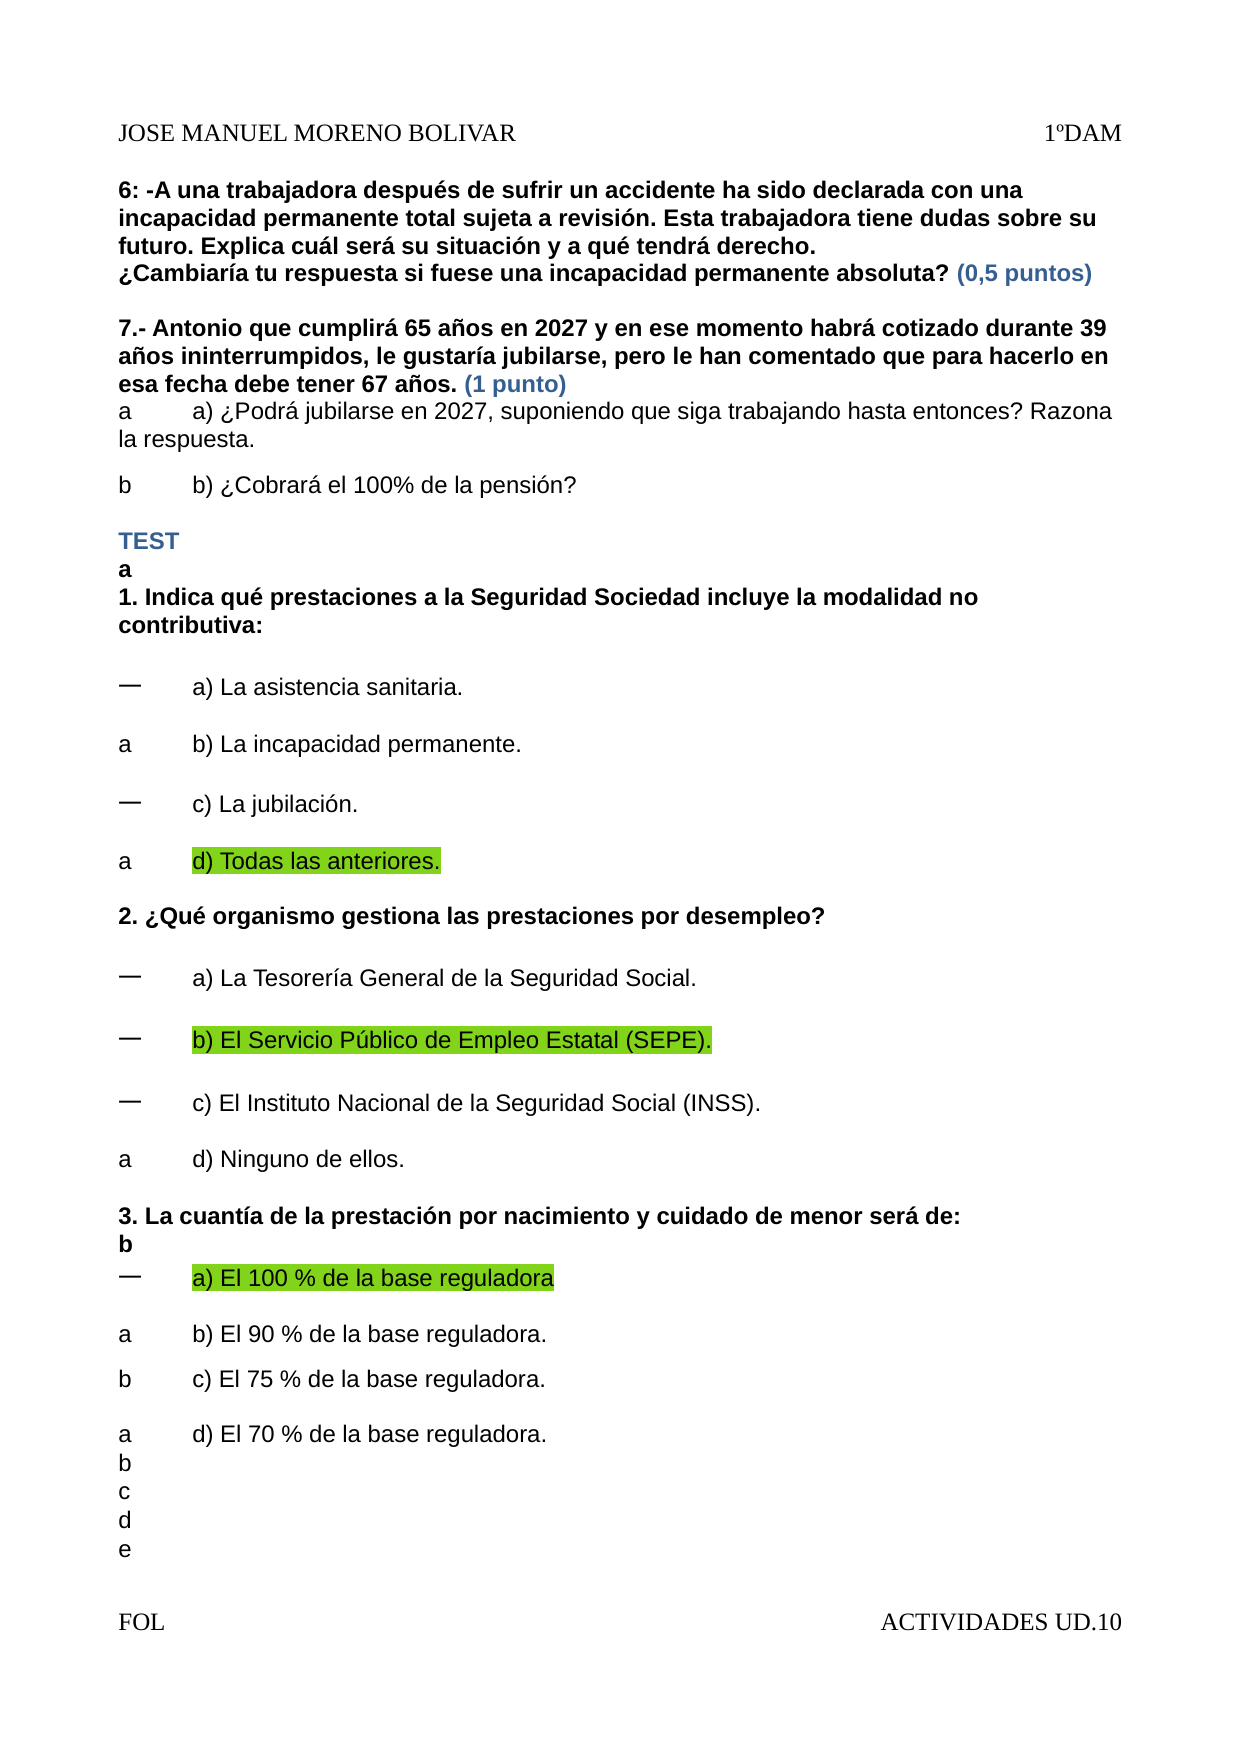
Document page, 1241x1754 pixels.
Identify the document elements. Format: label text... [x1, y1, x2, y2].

list b) ¿Cobrará el 100% de la pensión? [118, 471, 1122, 498]
list b) El 90 % de la base reguladora. [118, 1320, 1122, 1348]
text 7.- Antonio que cumplirá 65 años en 2027 y en ese momento habrá cotizado durante 39 años ininterrumpidos, le gustaría jubilarse, pero le han comentado que para hacerlo en esa fecha debe tener 67 años. (1 punto) [118, 314, 1122, 397]
list c) El 75 % de la base reguladora. [118, 1365, 1122, 1392]
list a) El 100 % de la base reguladora [118, 1258, 1122, 1293]
text ¿Cambiaría tu respuesta si fuese una incapacidad permanente absoluta? (0,5 puntos) [118, 259, 1122, 287]
list b) La incapacidad permanente. [118, 729, 1122, 757]
list 3. La cuantía de la prestación por nacimiento y cuidado de menor será de: [118, 1202, 1122, 1229]
list a) ¿Podrá jubilarse en 2027, suponiendo que siga trabajando hasta entonces? Razona la respuesta. [118, 397, 1122, 452]
list d) El 70 % de la base reguladora. [118, 1420, 1122, 1447]
list b) El Servicio Público de Empleo Estatal (SEPE). [118, 1021, 1122, 1056]
list TEST [118, 527, 1122, 554]
list c) El Instituto Nacional de la Seguridad Social (INSS). [118, 1083, 1122, 1118]
list a) La Tesorería General de la Seguridad Social. [118, 958, 1122, 993]
list c) La jubilación. [118, 785, 1122, 819]
list a) La asistencia sanitaria. [118, 667, 1122, 702]
list d) Ninguno de ellos. [118, 1145, 1122, 1173]
text 6: -A una trabajadora después de sufrir un accidente ha sido declarada con una incapacidad permanente total sujeta a revisión. Esta trabajadora tiene dudas sobre su futuro. Explica cuál será su situación y a qué tendrá derecho. [118, 176, 1122, 259]
list d) Todas las anteriores. [118, 847, 1122, 874]
text 2. ¿Qué organismo gestiona las prestaciones por desempleo? [118, 902, 1122, 930]
list 1. Indica qué prestaciones a la Seguridad Sociedad incluye la modalidad no contributiva: [118, 583, 1122, 638]
